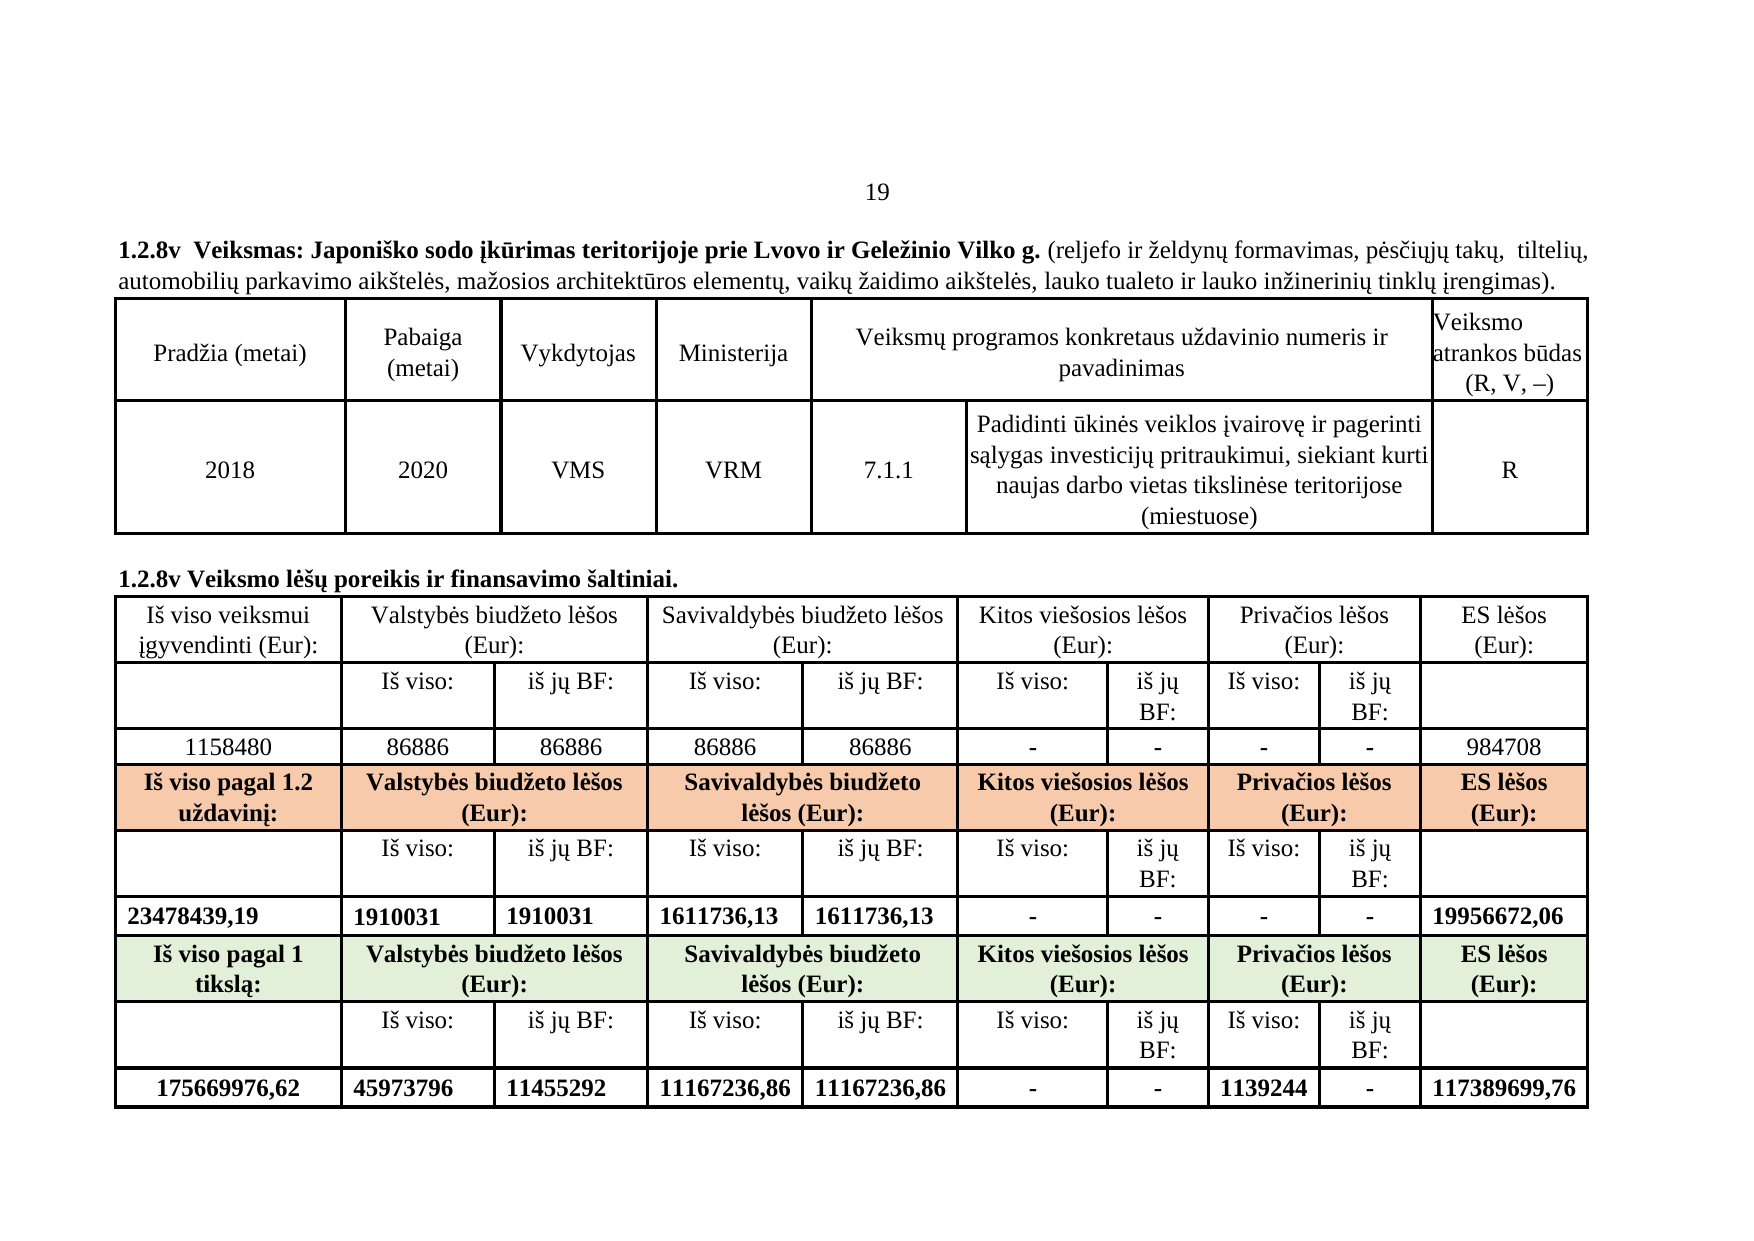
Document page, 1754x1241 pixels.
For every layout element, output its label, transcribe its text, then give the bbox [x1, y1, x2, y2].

table_cell iš jų BF: [804, 832, 956, 895]
table_cell - [959, 898, 1106, 934]
table_cell R [1434, 402, 1586, 532]
table_cell iš jų BF: [496, 832, 646, 895]
table_header Veiksmų programos konkretaus uždavinio numeris ir pavadinimas [813, 300, 1431, 399]
table_cell Padidinti ūkinės veiklos įvairovę ir pagerinti sąlygas investicijų pritraukimui, siekiant kurti naujas darbo vietas tikslinėse teritorijose (miestuose) [968, 402, 1431, 532]
table_cell Iš viso: [343, 1003, 493, 1066]
table_cell ES lėšos (Eur): [1422, 937, 1586, 1000]
table_cell 117389699,76 [1422, 1070, 1586, 1105]
table_cell ES lėšos (Eur): [1422, 766, 1586, 829]
table_cell iš jų BF: [496, 1003, 646, 1066]
table_cell 7.1.1 [813, 402, 965, 532]
table_cell Iš viso: [1210, 664, 1318, 727]
table_cell - [1109, 898, 1207, 934]
table_cell iš jų BF: [1109, 1003, 1207, 1066]
table_cell - [1109, 1070, 1207, 1105]
table_cell Iš viso: [343, 664, 493, 727]
table_header Ministerija [658, 300, 810, 399]
table_cell Iš viso: [1210, 832, 1318, 895]
table_cell Iš viso pagal 1.2 uždavinį: [117, 766, 340, 829]
table_cell 984708 [1422, 730, 1586, 763]
table_cell VRM [658, 402, 810, 532]
table_cell 86886 [804, 730, 956, 763]
table_cell Valstybės biudžeto lėšos (Eur): [343, 766, 646, 829]
table_cell 1139244 [1210, 1070, 1318, 1105]
table_cell iš jų BF: [804, 1003, 956, 1066]
table_cell Privačios lėšos (Eur): [1210, 937, 1419, 1000]
table_cell 45973796 [343, 1070, 493, 1105]
table_cell Iš viso: [649, 1003, 801, 1066]
table_cell Iš viso: [1210, 1003, 1318, 1066]
table_cell Iš viso: [343, 832, 493, 895]
text 1.2.8v Veiksmo lėšų poreikis ir finansavimo šaltiniai. [118, 564, 1636, 593]
table_header Vykdytojas [503, 300, 655, 399]
table_cell - [1321, 898, 1419, 934]
text 1.2.8v Veiksmas: Japoniško sodo įkūrimas teritorijoje prie Lvovo ir Geležinio Vilko g. (reljefo ir želdynų formavimas, pėsčiųjų takų, tiltelių, automobilių parkavimo aikštelės, mažosios architektūros elementų, vaikų žaidimo aikštelės, lauko tualeto ir lauko inžinerinių tinklų įrengimas). [118, 235, 1636, 294]
table_cell 1611736,13 [804, 898, 956, 934]
table_cell 1910031 [343, 898, 493, 934]
table_cell iš jų BF: [1109, 832, 1207, 895]
table_cell - [1109, 730, 1207, 763]
table_header Savivaldybės biudžeto lėšos (Eur): [649, 598, 956, 661]
table_cell [1422, 1003, 1586, 1066]
table_cell 1611736,13 [649, 898, 801, 934]
table_cell 23478439,19 [117, 898, 340, 934]
table_cell - [1321, 730, 1419, 763]
table_cell 86886 [649, 730, 801, 763]
table_cell iš jų BF: [1321, 1003, 1419, 1066]
table_cell [1422, 832, 1586, 895]
table_cell iš jų BF: [804, 664, 956, 727]
table_cell [117, 1003, 340, 1066]
table_cell [117, 664, 340, 727]
table_cell - [1210, 730, 1318, 763]
table_header Veiksmo atrankos būdas (R, V, –) [1434, 300, 1586, 399]
table_cell Kitos viešosios lėšos (Eur): [959, 766, 1207, 829]
table_header Kitos viešosios lėšos (Eur): [959, 598, 1207, 661]
table_cell iš jų BF: [1321, 832, 1419, 895]
table_cell Iš viso: [959, 1003, 1106, 1066]
table_cell VMS [503, 402, 655, 532]
table_header Privačios lėšos (Eur): [1210, 598, 1419, 661]
table_cell Iš viso: [959, 664, 1106, 727]
table_cell 2020 [347, 402, 499, 532]
table_cell Privačios lėšos (Eur): [1210, 766, 1419, 829]
table_cell Iš viso pagal 1 tikslą: [117, 937, 340, 1000]
table_cell - [1210, 898, 1318, 934]
table_header Valstybės biudžeto lėšos (Eur): [343, 598, 646, 661]
table_cell 1158480 [117, 730, 340, 763]
table_cell [1422, 664, 1586, 727]
table_header Pradžia (metai) [117, 300, 344, 399]
table_cell Iš viso: [959, 832, 1106, 895]
table_cell 11167236,86 [649, 1070, 801, 1105]
table_cell Savivaldybės biudžeto lėšos (Eur): [649, 766, 956, 829]
table_cell Savivaldybės biudžeto lėšos (Eur): [649, 937, 956, 1000]
table_header Iš viso veiksmui įgyvendinti (Eur): [117, 598, 340, 661]
table_cell iš jų BF: [1321, 664, 1419, 727]
table_cell 19956672,06 [1422, 898, 1586, 934]
table_cell 11167236,86 [804, 1070, 956, 1105]
table_header Pabaiga (metai) [347, 300, 499, 399]
table_cell 86886 [496, 730, 646, 763]
table_cell - [1321, 1070, 1419, 1105]
table_cell Kitos viešosios lėšos (Eur): [959, 937, 1207, 1000]
table_cell - [959, 730, 1106, 763]
table_cell - [959, 1070, 1106, 1105]
table_cell Iš viso: [649, 664, 801, 727]
table_cell 1910031 [496, 898, 646, 934]
table_cell Valstybės biudžeto lėšos (Eur): [343, 937, 646, 1000]
table_cell [117, 832, 340, 895]
table_cell iš jų BF: [496, 664, 646, 727]
table_cell Iš viso: [649, 832, 801, 895]
table_cell 175669976,62 [117, 1070, 340, 1105]
table_header ES lėšos (Eur): [1422, 598, 1586, 661]
table_cell 2018 [117, 402, 344, 532]
table_cell 11455292 [496, 1070, 646, 1105]
table_cell 86886 [343, 730, 493, 763]
table_cell iš jų BF: [1109, 664, 1207, 727]
